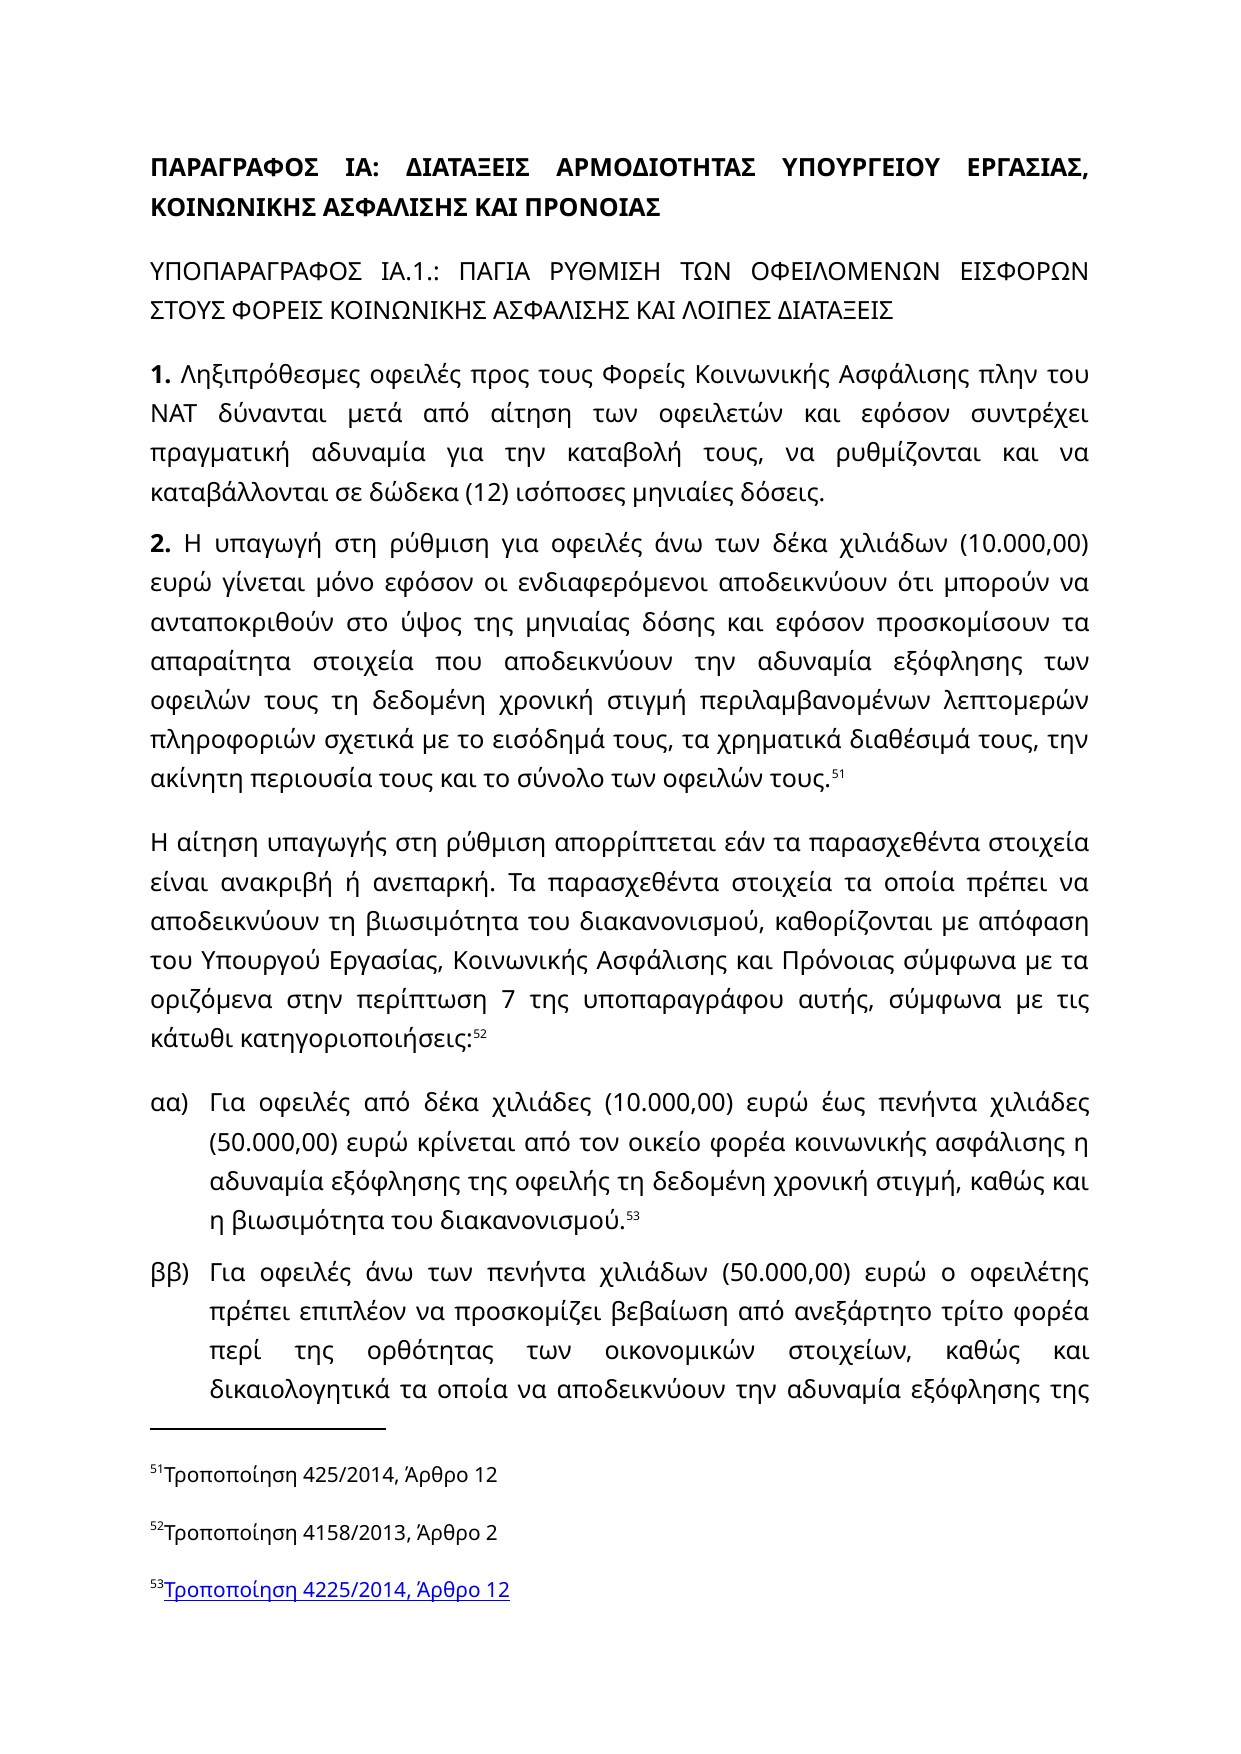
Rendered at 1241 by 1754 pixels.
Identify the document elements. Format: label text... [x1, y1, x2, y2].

text ΥΠΟΠΑΡΑΓΡΑΦΟΣ ΙΑ.1.: ΠΑΓΙΑ ΡΥΘΜΙΣΗ ΤΩΝ ΟΦΕΙΛΟΜΕΝΩΝ ΕΙΣΦΟΡΩΝ ΣΤΟΥΣ ΦΟΡΕΙΣ ΚΟΙΝΩΝΙΚΗΣ ΑΣΦΑΛΙΣΗΣ ΚΑΙ ΛΟΙΠΕΣ ΔΙΑΤΑΞΕΙΣ [150, 253, 1090, 327]
text Τροποποίηση 425/2014, Άρθρο 12 [150, 1460, 1090, 1489]
text Τροποποίηση 4158/2013, Άρθρο 2 [150, 1518, 1090, 1546]
text 1. Ληξιπρόθεσμες οφειλές προς τους Φορείς Κοινωνικής Ασφάλισης πλην του ΝΑΤ δύνανται μετά από αίτηση των οφειλετών και εφόσον συντρέχει πραγματική αδυναμία για την καταβολή τους, να ρυθμίζονται και να καταβάλλονται σε δώδεκα (12) ισόποσες μηνιαίες δόσεις. [150, 357, 1090, 508]
list ββ) Για οφειλές άνω των πενήντα χιλιάδων (50.000,00) ευρώ ο οφειλέτης πρέπει επιπλέον να προσκομίζει βεβαίωση από ανεξάρτητο τρίτο φορέα περί της ορθότητας των οικονομικών στοιχείων, καθώς και δικαιολογητικά τα οποία να αποδεικνύουν την αδυναμία εξόφλησης της [150, 1254, 1090, 1406]
list αα) Για οφειλές από δέκα χιλιάδες (10.000,00) ευρώ έως πενήντα χιλιάδες (50.000,00) ευρώ κρίνεται από τον οικείο φορέα κοινωνικής ασφάλισης η αδυναμία εξόφλησης της οφειλής τη δεδομένη χρονική στιγμή, καθώς και η βιωσιμότητα του διακανονισμού. [150, 1085, 1090, 1237]
text 2. H υπαγωγή στη ρύθμιση για οφειλές άνω των δέκα χιλιάδων (10.000,00) ευρώ γίνεται μόνο εφόσον οι ενδιαφερόμενοι αποδεικνύουν ότι μπορούν να ανταποκριθούν στο ύψος της μηνιαίας δόσης και εφόσον προσκομίσουν τα απαραίτητα στοιχεία που αποδεικνύουν την αδυναμία εξόφλησης των οφειλών τους τη δεδομένη χρονική στιγμή περιλαμβανομένων λεπτομερών πληροφοριών σχετικά με το εισόδημά τους, τα χρηματικά διαθέσιμά τους, την ακίνητη περιουσία τους και το σύνολο των οφειλών τους. [150, 526, 1090, 795]
text Η αίτηση υπαγωγής στη ρύθμιση απορρίπτεται εάν τα παρασχεθέντα στοιχεία είναι ανακριβή ή ανεπαρκή. Τα παρασχεθέντα στοιχεία τα οποία πρέπει να αποδεικνύ­ουν τη βιωσιμότητα του διακανονισμού, καθορίζονται με απόφαση του Υπουργού Εργασίας, Κοινωνικής Ασφάλισης και Πρόνοιας σύμφωνα με τα οριζόμενα στην περίπτωση 7 της υποπαραγράφου αυτής, σύμφωνα με τις κάτωθι κατηγοριοποιήσεις: [150, 825, 1090, 1055]
text ΠΑΡΑΓΡΑΦΟΣ ΙΑ: ΔΙΑΤΑΞΕΙΣ ΑΡΜΟΔΙΟΤΗΤΑΣ ΥΠΟΥΡΓΕΙΟΥ ΕΡΓΑΣΙΑΣ, ΚΟΙΝΩΝΙΚΗΣ ΑΣΦΑΛΙΣΗΣ ΚΑΙ ΠΡΟΝΟΙΑΣ [150, 150, 1090, 223]
text Τροποποίηση 4225/2014, Άρθρο 12 [150, 1576, 1090, 1604]
